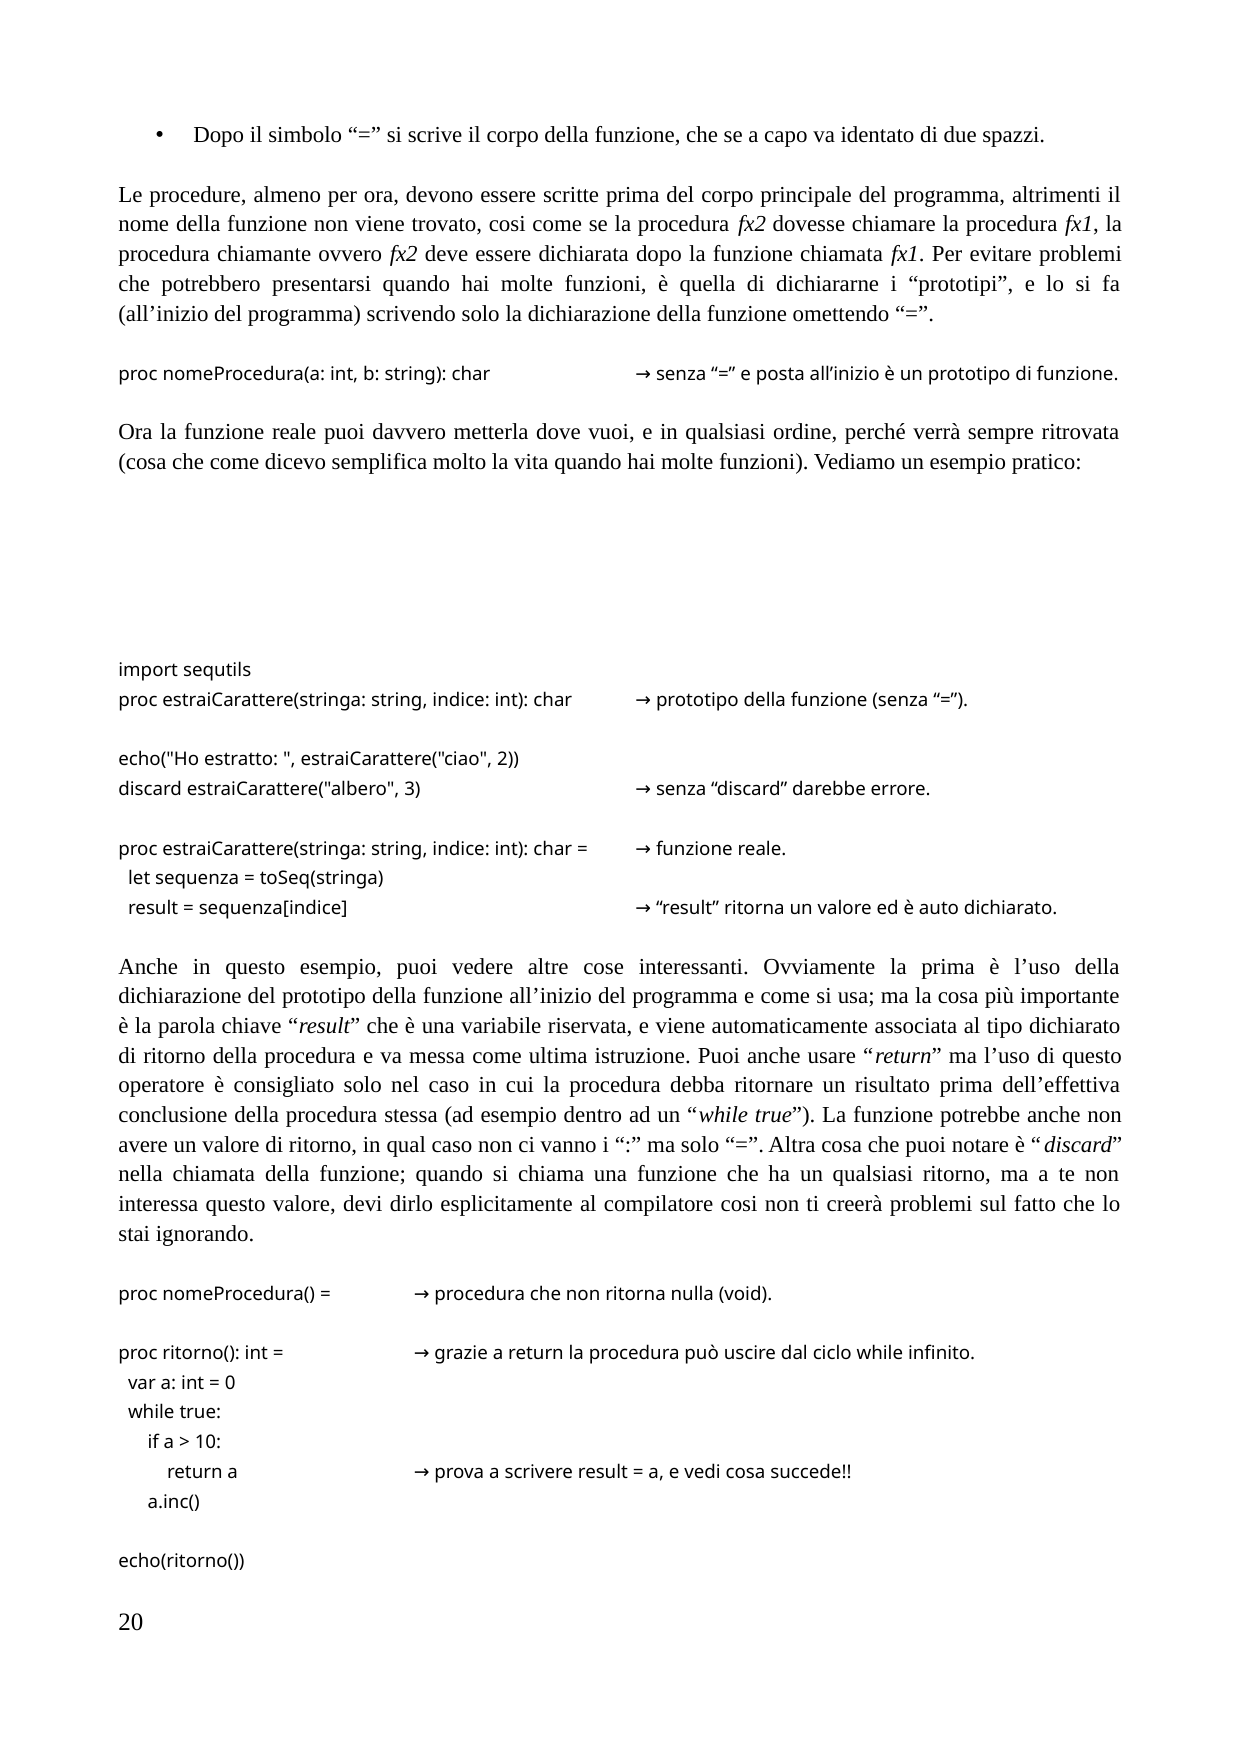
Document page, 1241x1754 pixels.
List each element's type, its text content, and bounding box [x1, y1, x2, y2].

text return a → prova a scrivere result = a, e vedi cosa succede!! [118, 1454, 1122, 1484]
text a.inc() [118, 1484, 1122, 1513]
text Anche in questo esempio, puoi vedere altre cose interessanti. Ovviamente la prima è l’uso della dichiarazione del prototipo della funzione all’inizio del programma e come si usa; ma la cosa più importante è la parola chiave “result” che è una variabile riservata, e viene automaticamente associata al tipo dichiarato di ritorno della procedura e va messa come ultima istruzione. Puoi anche usare “return” ma l’uso di questo operatore è consigliato solo nel caso in cui la procedura debba ritornare un risultato prima dell’effettiva conclusione della procedura stessa (ad esempio dentro ad un “while true”). La funzione potrebbe anche non avere un valore di ritorno, in qual caso non ci vanno i “:” ma solo “=”. Altra cosa che puoi notare è “discard” nella chiamata della funzione; quando si chiama una funzione che ha un qualsiasi ritorno, ma a te non interessa questo valore, devi dirlo esplicitamente al compilatore cosi non ti creerà problemi sul fatto che lo stai ignorando. [118, 949, 1122, 1246]
text Le procedure, almeno per ora, devono essere scritte prima del corpo principale del programma, altrimenti il nome della funzione non viene trovato, cosi come se la procedura fx2 dovesse chiamare la procedura fx1, la procedura chiamante ovvero fx2 deve essere dichiarata dopo la funzione chiamata fx1. Per evitare problemi che potrebbero presentarsi quando hai molte funzioni, è quella di dichiararne i “prototipi”, e lo si fa (all’inizio del programma) scrivendo solo la dichiarazione della funzione omettendo “=”. [118, 177, 1122, 326]
text proc ritorno(): int = → grazie a return la procedura può uscire dal ciclo while infinito. [118, 1335, 1122, 1365]
text proc estraiCarattere(stringa: string, indice: int): char → prototipo della funzione (senza “=”). [118, 682, 1122, 712]
text while true: [118, 1395, 1122, 1424]
text Ora la funzione reale puoi davvero metterla dove vuoi, e in qualsiasi ordine, perché verrà sempre ritrovata (cosa che come dicevo semplifica molto la vita quando hai molte funzioni). Vediamo un esempio pratico: [118, 415, 1122, 474]
text let sequenza = toSeq(stringa) [118, 860, 1122, 890]
text var a: int = 0 [118, 1365, 1122, 1395]
text if a > 10: [118, 1424, 1122, 1454]
text import sequtils [118, 652, 1122, 682]
text discard estraiCarattere("albero", 3) → senza “discard” darebbe errore. [118, 771, 1122, 801]
list Dopo il simbolo “=” si scrive il corpo della funzione, che se a capo va identato di due spazzi. [156, 118, 1122, 148]
text proc estraiCarattere(stringa: string, indice: int): char = → funzione reale. [118, 831, 1122, 860]
text proc nomeProcedura(a: int, b: string): char → senza “=” e posta all’inizio è un prototipo di funzione. [118, 356, 1122, 385]
text echo(ritorno()) [118, 1543, 1122, 1573]
text result = sequenza[indice] → “result” ritorna un valore ed è auto dichiarato. [118, 890, 1122, 920]
text echo("Ho estratto: ", estraiCarattere("ciao", 2)) [118, 742, 1122, 771]
text proc nomeProcedura() = → procedura che non ritorna nulla (void). [118, 1276, 1122, 1306]
